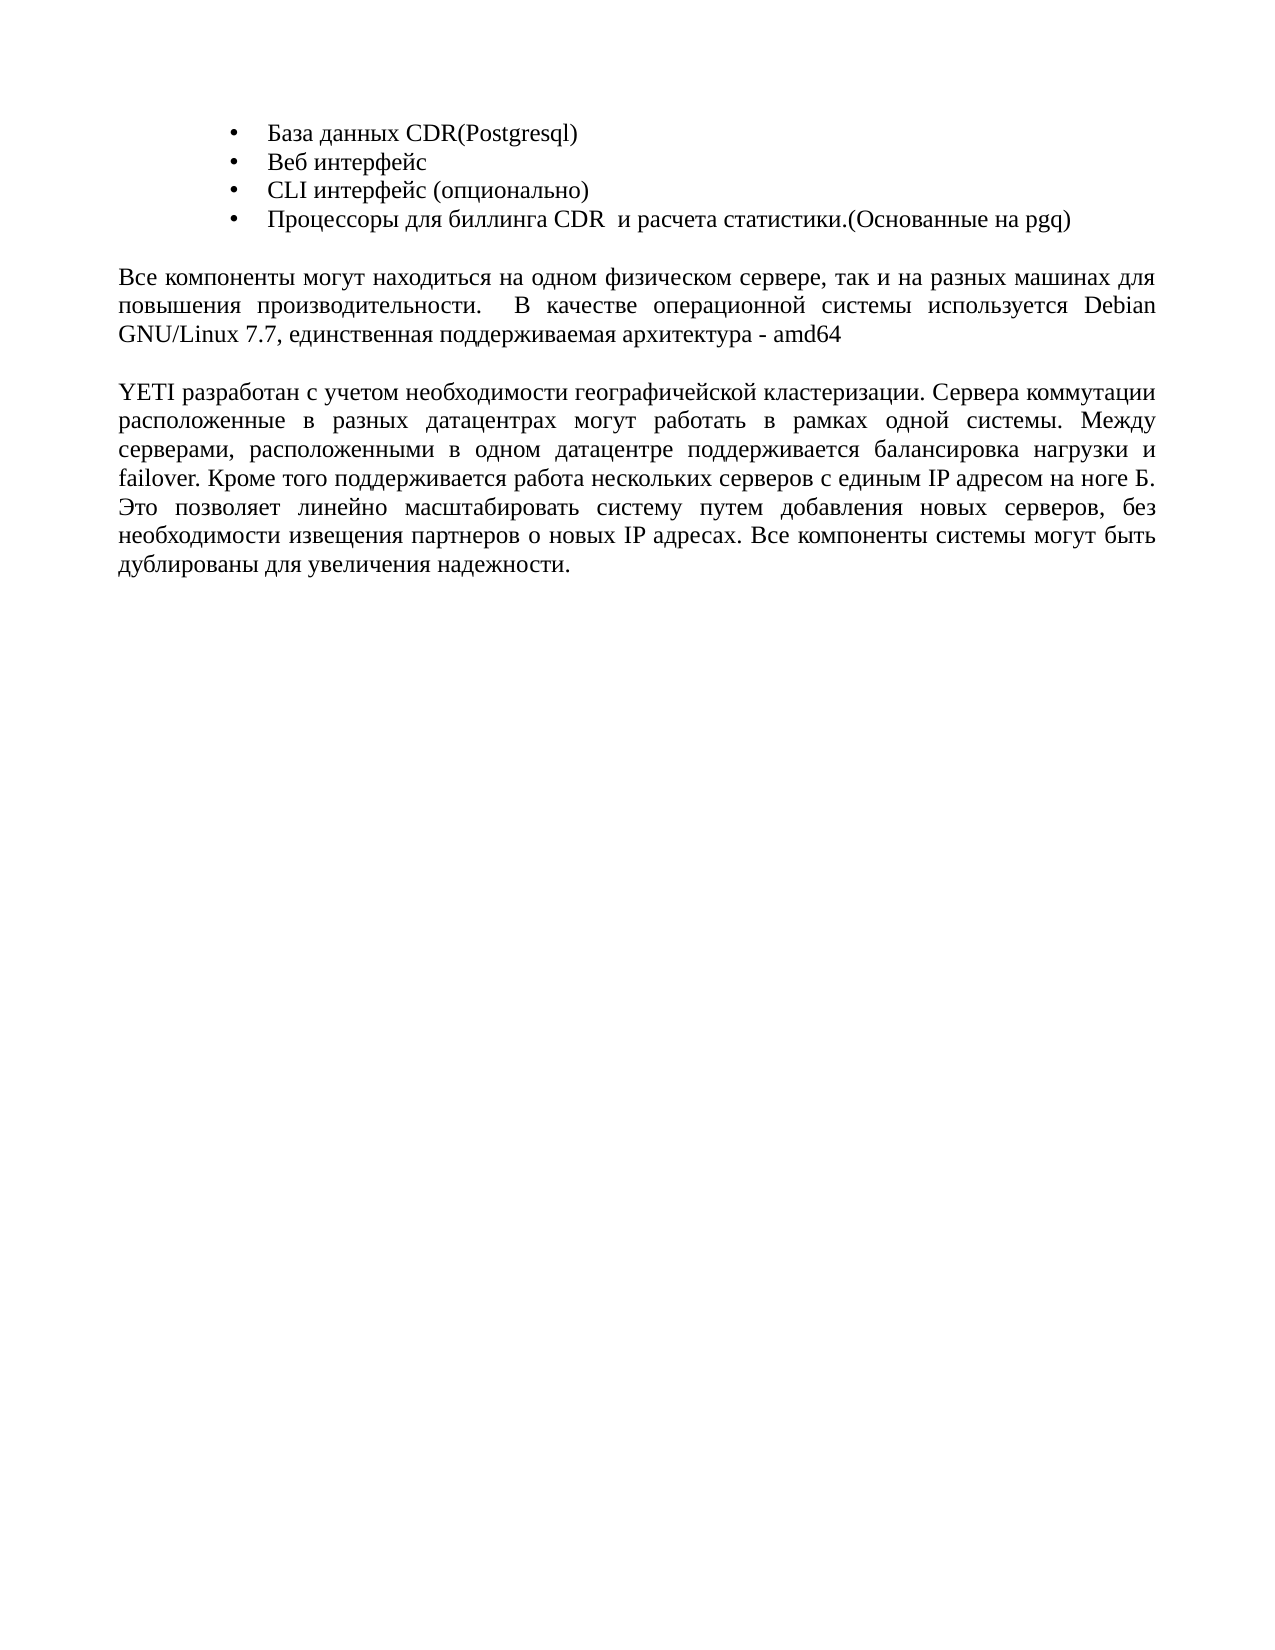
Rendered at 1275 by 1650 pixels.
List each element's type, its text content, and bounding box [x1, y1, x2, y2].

list Веб интерфейс [229, 147, 1157, 176]
list CLI интерфейс (опционально) [229, 176, 1157, 204]
text Все компоненты могут находиться на одном физическом сервере, так и на разных машинах для повышения производительности. В качестве операционной системы используется Debian GNU/Linux 7.7, единственная поддерживаемая архитектура - amd64 [118, 262, 1157, 348]
list Процессоры для биллинга CDR и расчета статистики.(Основанные на pgq) [229, 204, 1157, 233]
list База данных CDR(Postgresql) [229, 118, 1157, 147]
text YETI разработан с учетом необходимости географичейской кластеризации. Сервера коммутации расположенные в разных датацентрах могут работать в рамках одной системы. Между серверами, расположенными в одном датацентре поддерживается балансировка нагрузки и failover. Кроме того поддерживается работа нескольких серверов с единым IP адресом на ноге Б. Это позволяет линейно масштабировать систему путем добавления новых серверов, без необходимости извещения партнеров о новых IP адресах. Все компоненты системы могут быть дублированы для увеличения надежности. [118, 377, 1157, 578]
